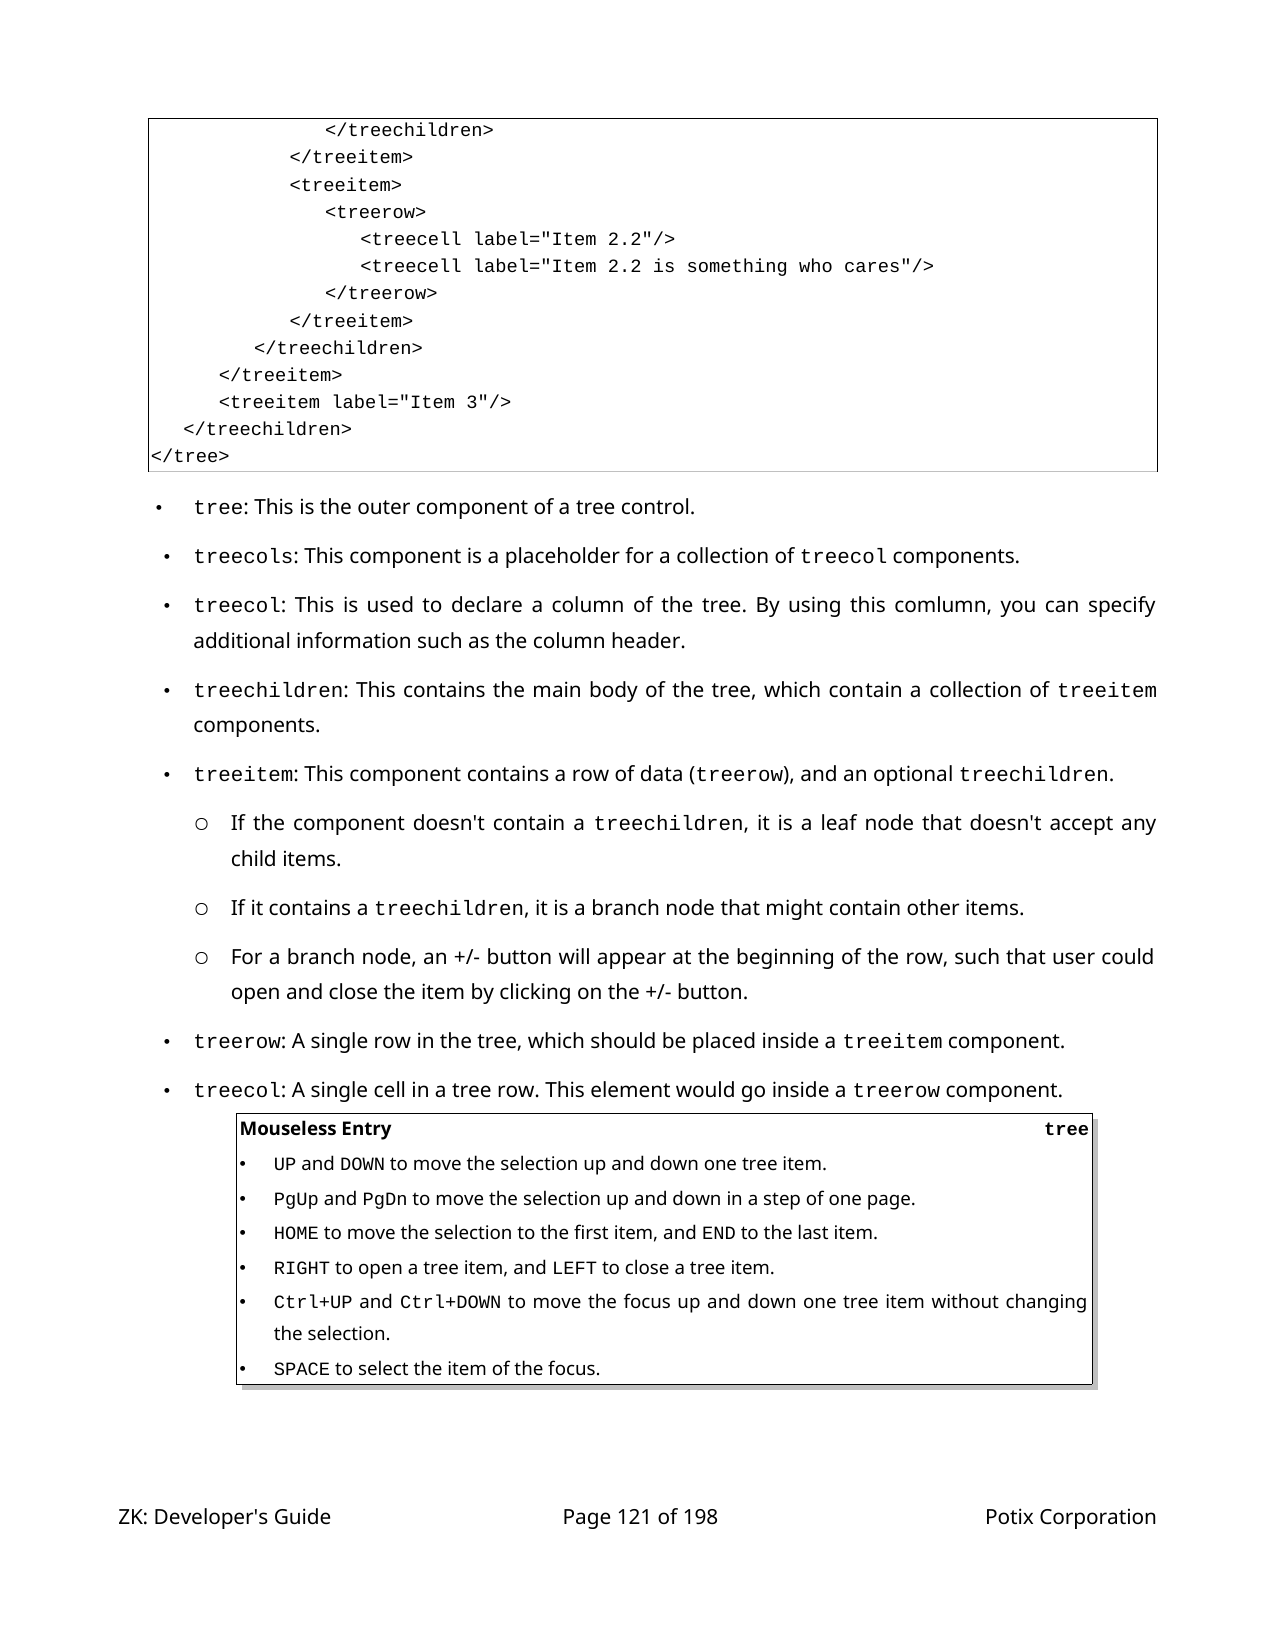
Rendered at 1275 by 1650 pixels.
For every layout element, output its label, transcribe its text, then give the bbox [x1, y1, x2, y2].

text </treechildren> [149, 119, 1157, 142]
text <treerow> [149, 200, 1157, 224]
list treecol: A single cell in a tree row. This element would go inside a treerow component. [164, 1075, 1157, 1104]
list Ctrl+UP and Ctrl+DOWN to move the focus up and down one tree item without changing the selection. [237, 1286, 1092, 1346]
list SPACE to select the item of the focus. [237, 1352, 1092, 1384]
text <treeitem label="Item 3"/> [149, 390, 1157, 414]
list If it contains a treechildren, it is a branch node that might contain other items. [193, 893, 1157, 921]
text </treerow> [149, 281, 1157, 306]
list For a branch node, an +/- button will appear at the beginning of the row, such that user could open and close the item by clicking on the +/- button. [193, 942, 1157, 1006]
list treecols: This component is a placeholder for a collection of treecol components. [164, 541, 1157, 570]
text Mouseless Entry tree [237, 1114, 1092, 1141]
text </treeitem> [149, 308, 1157, 333]
list PgUp and PgDn to move the selection up and down in a step of one page. [237, 1182, 1092, 1211]
list UP and DOWN to move the selection up and down one tree item. [237, 1147, 1092, 1176]
text <treecell label="Item 2.2 is something who cares"/> [149, 254, 1157, 278]
text <treeitem> [149, 172, 1157, 197]
list RIGHT to open a tree item, and LEFT to close a tree item. [237, 1251, 1092, 1280]
text </treeitem> [149, 145, 1157, 169]
list HOME to move the selection to the first item, and END to the last item. [237, 1216, 1092, 1245]
list If the component doesn't contain a treechildren, it is a leaf node that doesn't accept any child items. [193, 808, 1157, 872]
list treechildren: This contains the main body of the tree, which contain a collection of treeitem components. [164, 675, 1157, 739]
list treecol: This is used to declare a column of the tree. By using this comlumn, you can specify additional information such as the column header. [164, 591, 1157, 654]
text </treechildren> [149, 336, 1157, 360]
text </treechildren> [149, 417, 1157, 441]
list tree: This is the outer component of a tree control. [156, 492, 1157, 521]
list treerow: A single row in the tree, which should be placed inside a treeitem component. [164, 1026, 1157, 1055]
list treeitem: This component contains a row of data (treerow), and an optional treechildren. [164, 759, 1157, 788]
text </treeitem> [149, 363, 1157, 387]
text </tree> [149, 444, 1157, 471]
text <treecell label="Item 2.2"/> [149, 227, 1157, 251]
